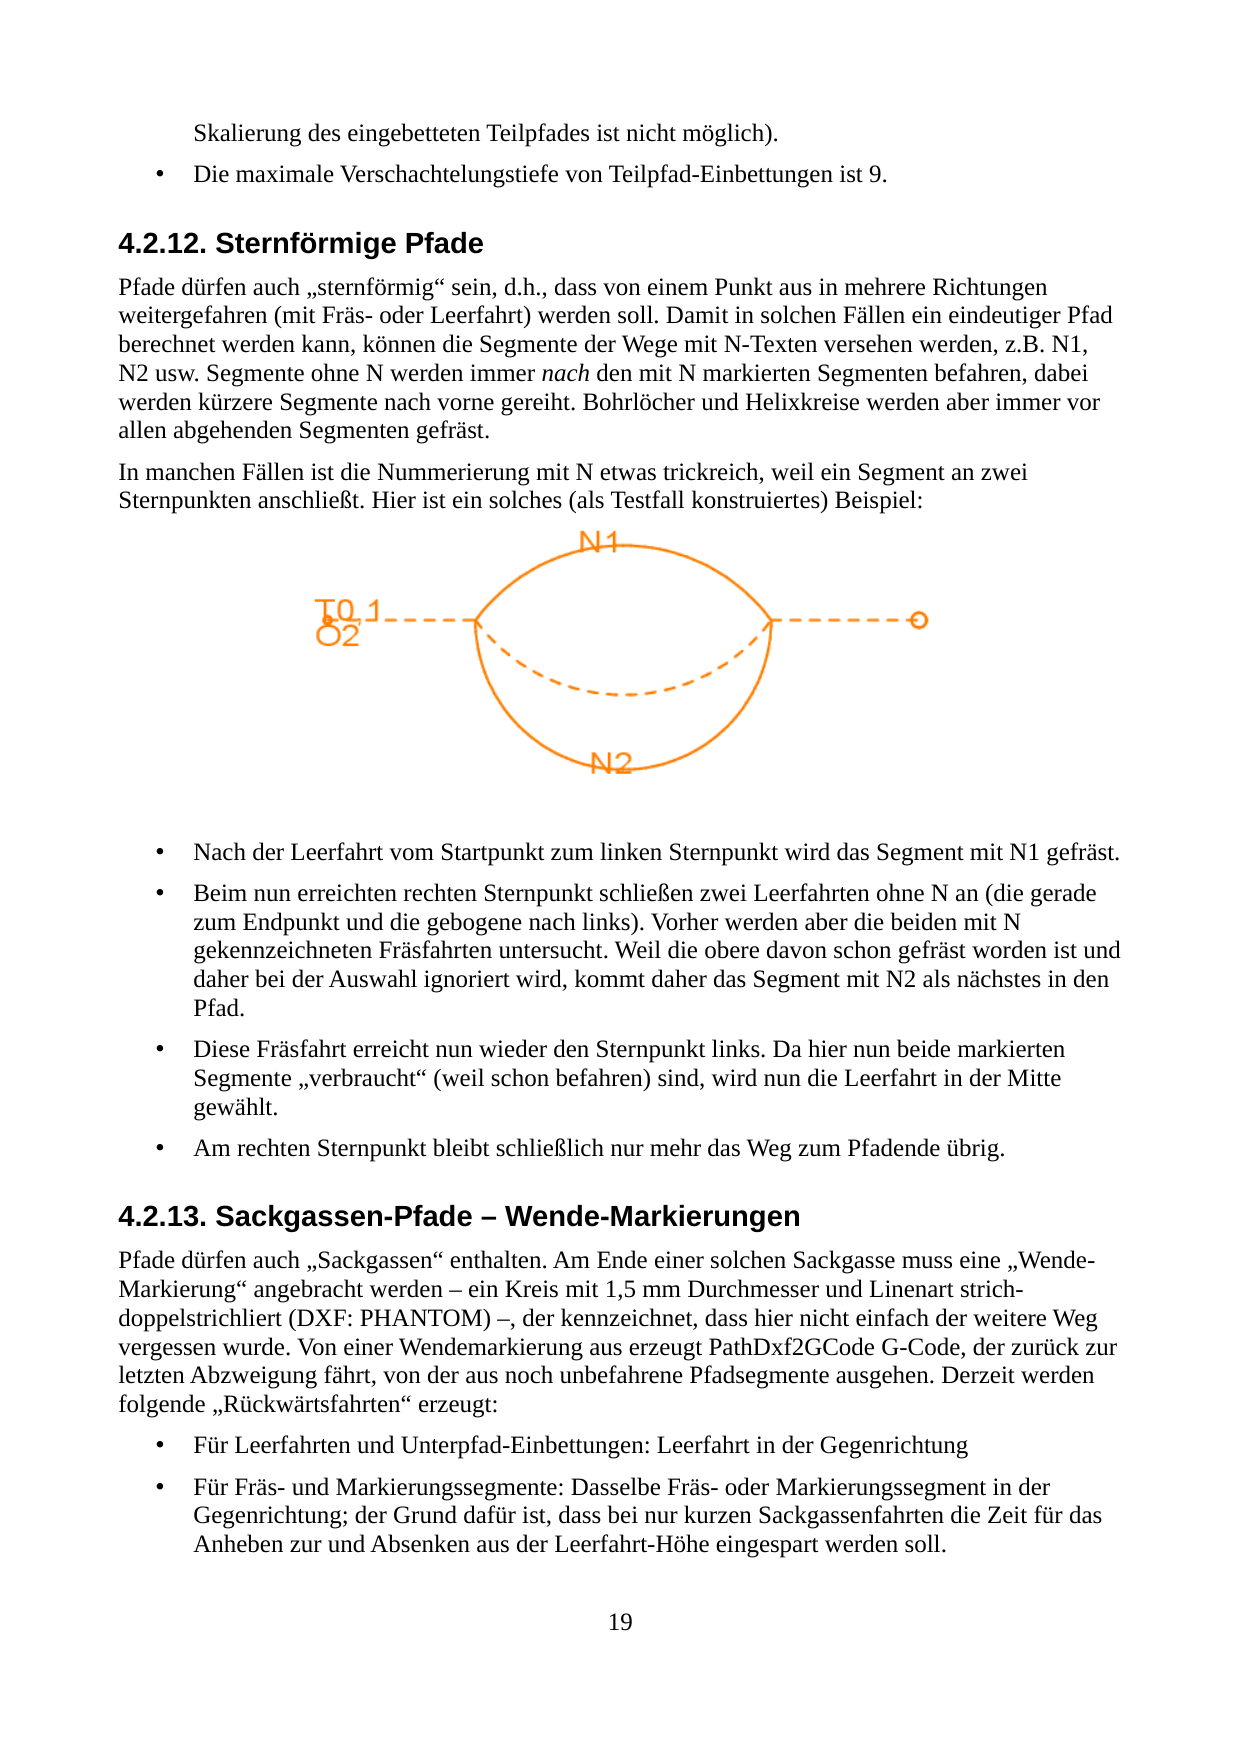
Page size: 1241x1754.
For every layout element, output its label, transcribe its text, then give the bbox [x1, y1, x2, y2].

subtitle 4.2.13. Sackgassen-Pfade – Wende-Markierungen [118, 1199, 1122, 1233]
text Pfade dürfen auch „Sackgassen“ enthalten. Am Ende einer solchen Sackgasse muss eine „Wende-Markierung“ angebracht werden – ein Kreis mit 1,5 mm Durchmesser und Linenart strich-doppelstrichliert (DXF: PHANTOM) –, der kennzeichnet, dass hier nicht einfach der weitere Weg vergessen wurde. Von einer Wendemarkierung aus erzeugt PathDxf2GCode G-Code, der zurück zur letzten Abzweigung fährt, von der aus noch unbefahrene Pfadsegmente ausgehen. Derzeit werden folgende „Rückwärtsfahrten“ erzeugt: [118, 1245, 1122, 1418]
list Für Leerfahrten und Unterpfad-Einbettungen: Leerfahrt in der Gegenrichtung [156, 1430, 1122, 1459]
list Skalierung des eingebetteten Teilpfades ist nicht möglich). [156, 118, 1122, 147]
list Für Fräs- und Markierungssegmente: Dasselbe Fräs- oder Markierungssegment in der Gegenrichtung; der Grund dafür ist, dass bei nur kurzen Sackgassenfahrten die Zeit für das Anheben zur und Absenken aus der Leerfahrt-Höhe eingespart werden soll. [156, 1472, 1122, 1558]
list Am rechten Sternpunkt bleibt schließlich nur mehr das Weg zum Pfadende übrig. [156, 1133, 1122, 1162]
list Beim nun erreichten rechten Sternpunkt schließen zwei Leerfahrten ohne N an (die gerade zum Endpunkt und die gebogene nach links). Vorher werden aber die beiden mit N gekennzeichneten Fräsfahrten untersucht. Weil die obere davon schon gefräst worden ist und daher bei der Auswahl ignoriert wird, kommt daher das Segment mit N2 als nächstes in den Pfad. [156, 878, 1122, 1022]
list Die maximale Verschachtelungstiefe von Teilpfad-Einbettungen ist 9. [156, 159, 1122, 188]
text Pfade dürfen auch „sternförmig“ sein, d.h., dass von einem Punkt aus in mehrere Richtungen weitergefahren (mit Fräs- oder Leerfahrt) werden soll. Damit in solchen Fällen ein eindeutiger Pfad berechnet werden kann, können die Segmente der Wege mit N-Texten versehen werden, z.B. N1, N2 usw. Segmente ohne N werden immer nach den mit N markierten Segmenten befahren, dabei werden kürzere Segmente nach vorne gereiht. Bohrlöcher und Helixkreise werden aber immer vor allen abgehenden Segmenten gefräst. [118, 272, 1122, 444]
list Diese Fräsfahrt erreicht nun wieder den Sternpunkt links. Da hier nun beide markierten Segmente „verbraucht“ (weil schon befahren) sind, wird nun die Leerfahrt in der Mitte gewählt. [156, 1034, 1122, 1121]
subtitle 4.2.12. Sternförmige Pfade [118, 226, 1122, 259]
text In manchen Fällen ist die Nummerierung mit N etwas trickreich, weil ein Segment an zwei Sternpunkten anschließt. Hier ist ein solches (als Testfall konstruiertes) Beispiel: [118, 457, 1122, 514]
list Nach der Leerfahrt vom Startpunkt zum linken Sternpunkt wird das Segment mit N1 gefräst. [156, 837, 1122, 866]
